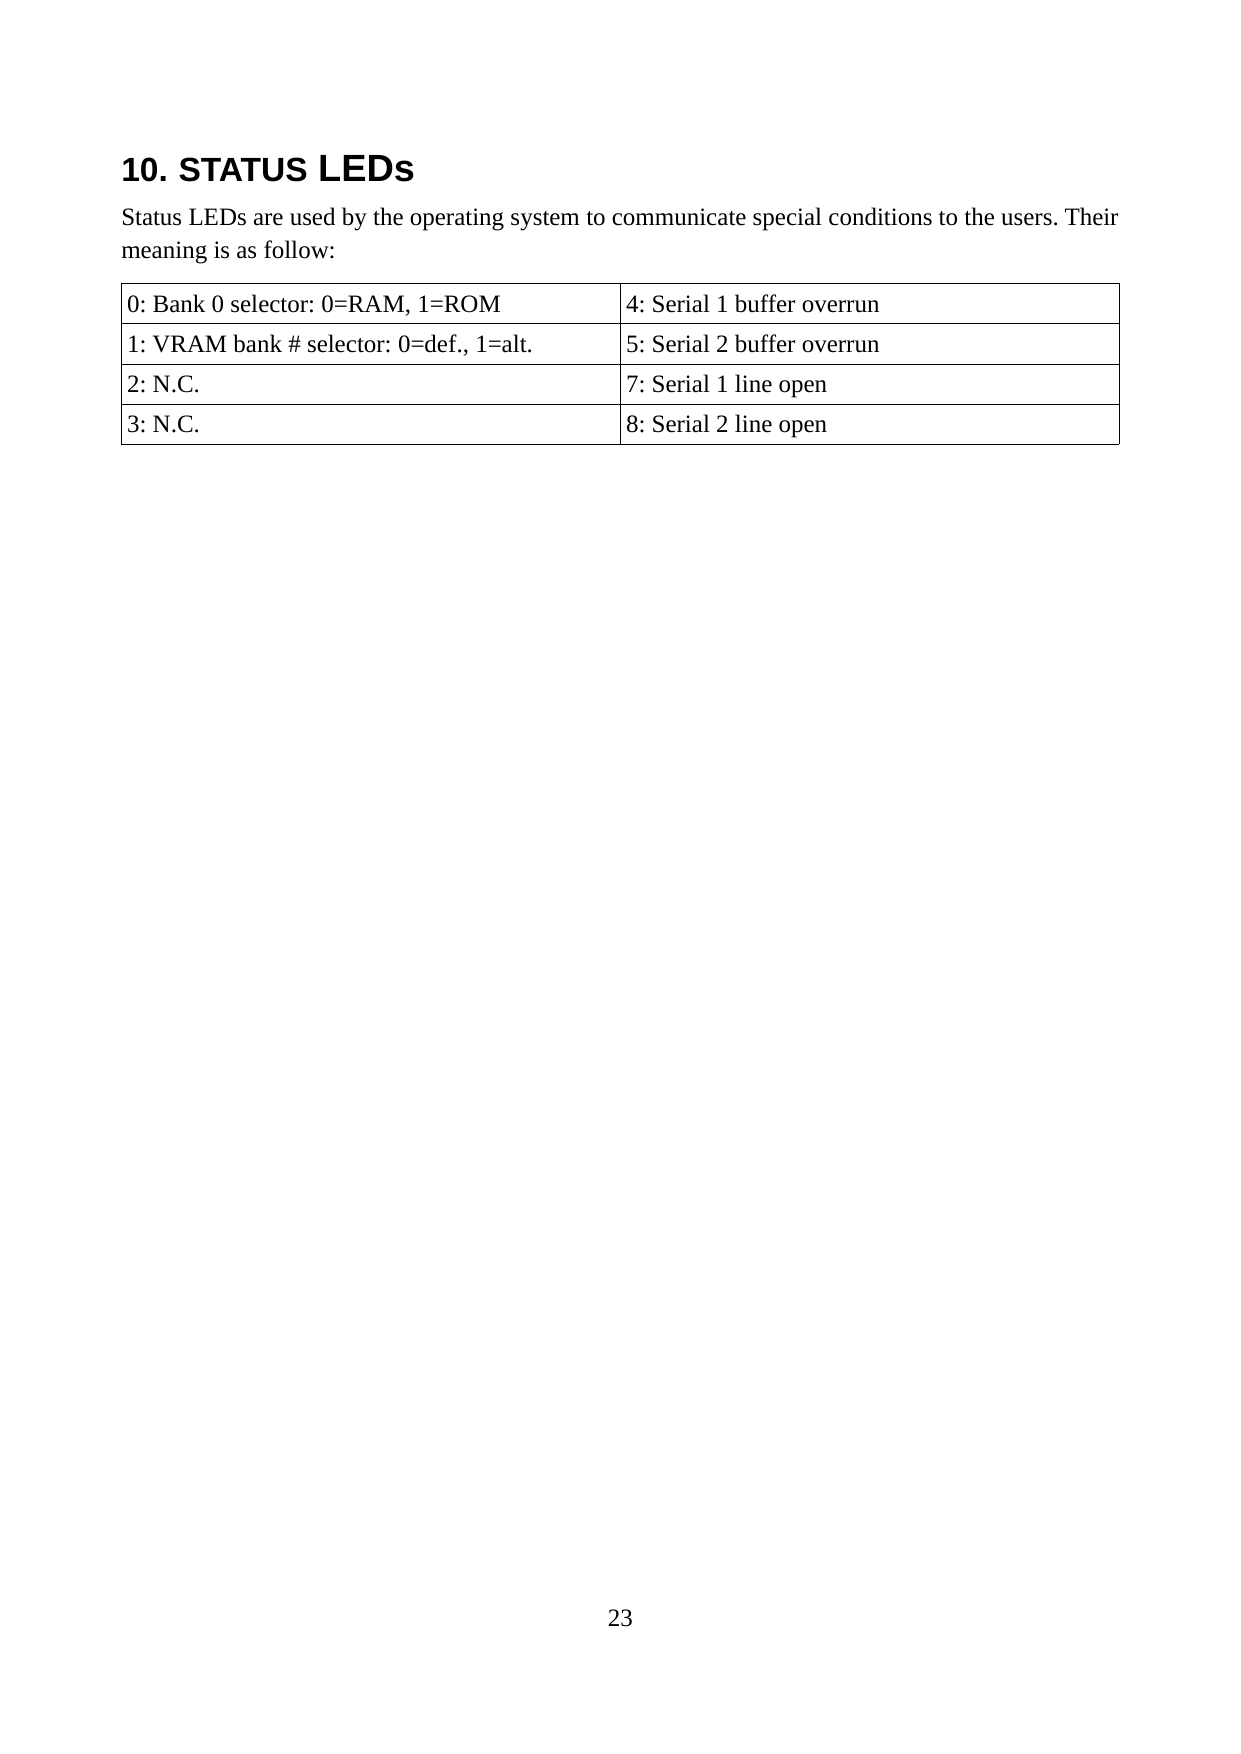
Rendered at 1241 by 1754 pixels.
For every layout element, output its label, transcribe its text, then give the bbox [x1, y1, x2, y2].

table_cell 8: Serial 2 line open [621, 405, 1119, 444]
table_cell 3: N.C. [122, 405, 620, 444]
table_header 4: Serial 1 buffer overrun [621, 284, 1119, 323]
table_cell 1: VRAM bank # selector: 0=def., 1=alt. [122, 324, 620, 363]
subtitle 10. STATUS LEDs [121, 146, 1119, 190]
table_cell 2: N.C. [122, 365, 620, 404]
table_header 0: Bank 0 selector: 0=RAM, 1=ROM [122, 284, 620, 323]
text Status LEDs are used by the operating system to communicate special conditions to the users. Their meaning is as follow: [121, 202, 1119, 264]
table_cell 7: Serial 1 line open [621, 365, 1119, 404]
table_cell 5: Serial 2 buffer overrun [621, 324, 1119, 363]
